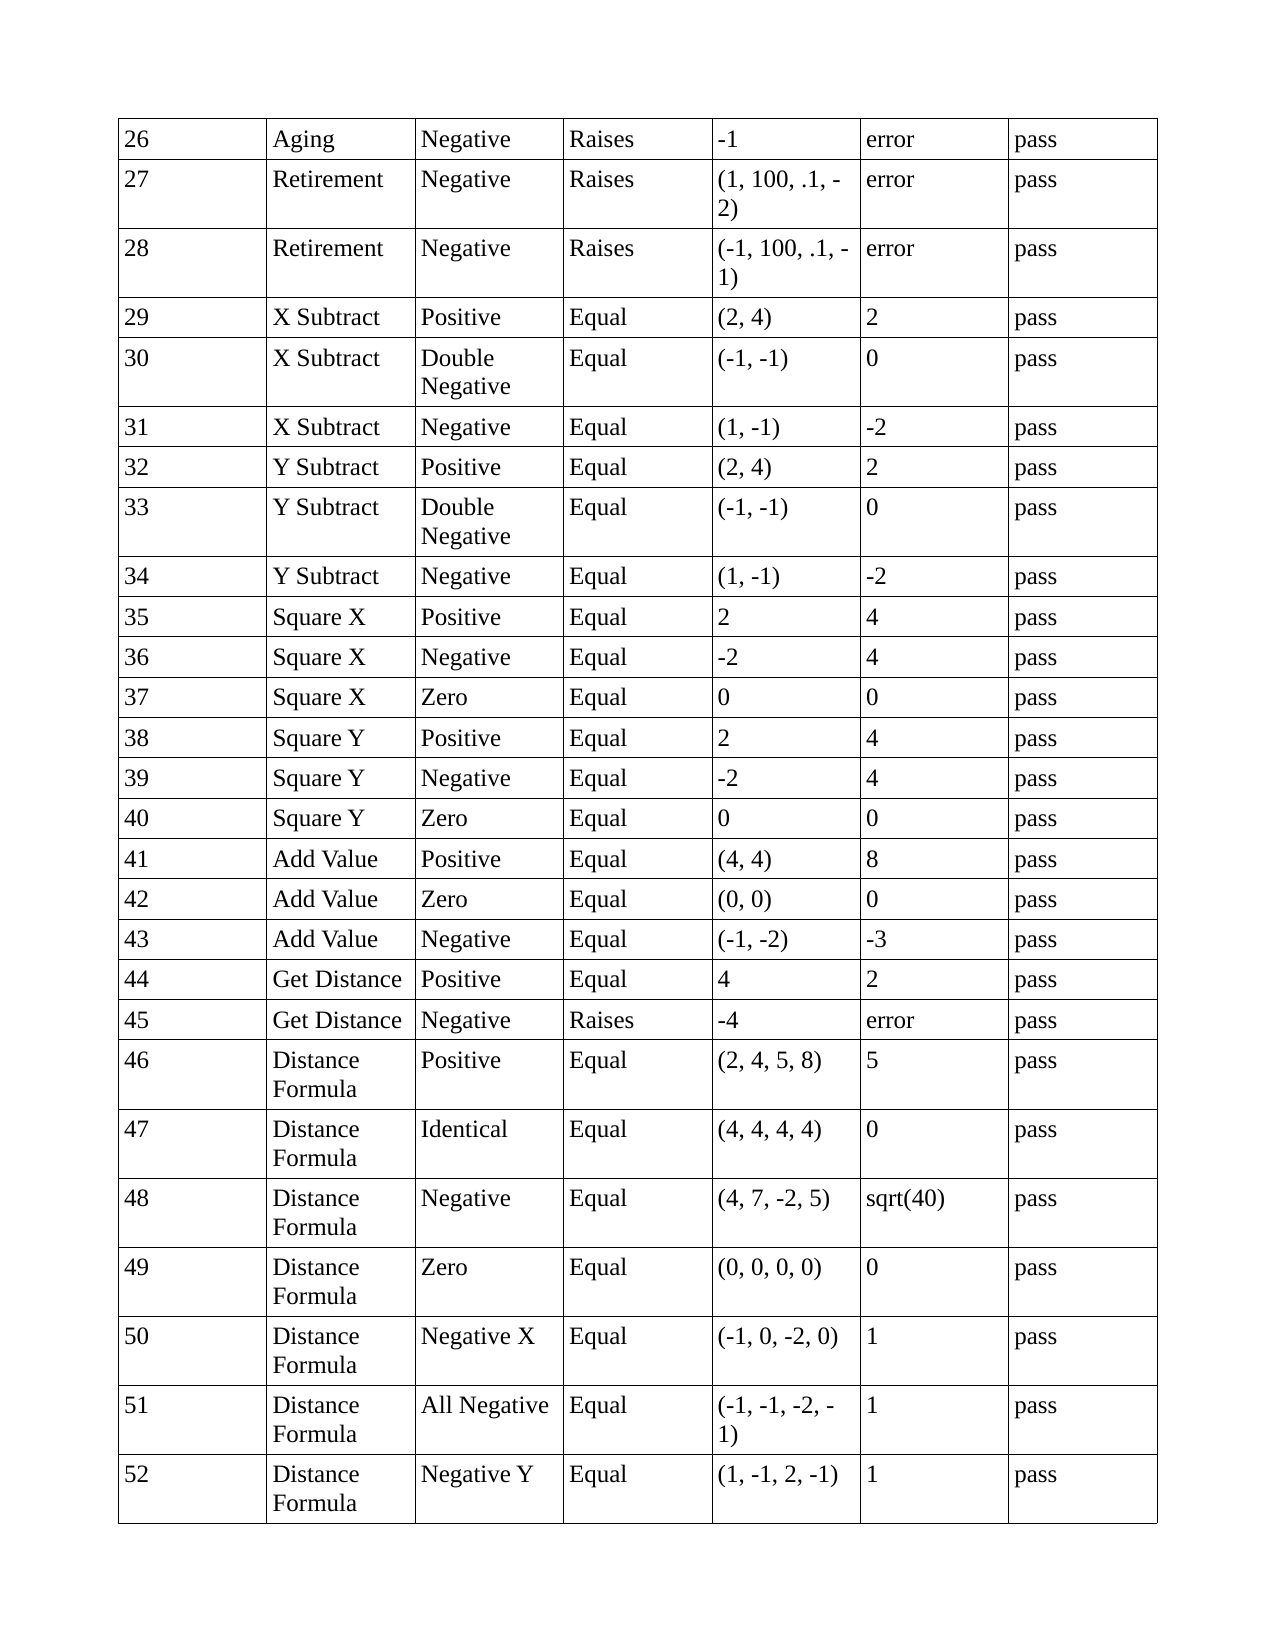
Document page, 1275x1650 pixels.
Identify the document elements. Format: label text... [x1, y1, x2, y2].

table_cell 32 [119, 447, 266, 487]
table_cell sqrt(40) [861, 1179, 1008, 1247]
table_cell (-1, 0, -2, 0) [713, 1317, 860, 1385]
table_cell -2 [713, 637, 860, 677]
table_cell Square Y [267, 799, 415, 838]
table_cell 8 [861, 839, 1008, 878]
table_cell (-1, -1) [713, 488, 860, 556]
table_cell Y Subtract [267, 488, 415, 556]
table_cell Negative Y [416, 1455, 563, 1523]
table_cell 2 [713, 597, 860, 636]
table_cell 0 [861, 338, 1008, 406]
table_cell pass [1009, 637, 1157, 677]
table_cell pass [1009, 1040, 1157, 1108]
table_cell 33 [119, 488, 266, 556]
table_cell X Subtract [267, 298, 415, 337]
table_cell Identical [416, 1110, 563, 1177]
table_cell Equal [564, 1317, 712, 1385]
table_cell Equal [564, 1386, 712, 1454]
table_cell Positive [416, 718, 563, 757]
table_cell 0 [861, 1248, 1008, 1316]
table_cell error [861, 160, 1008, 227]
table_cell Raises [564, 229, 712, 297]
table_cell Distance Formula [267, 1386, 415, 1454]
table_cell Equal [564, 298, 712, 337]
table_cell 27 [119, 160, 266, 227]
table_cell Distance Formula [267, 1248, 415, 1316]
table_cell -2 [861, 557, 1008, 596]
table_cell 41 [119, 839, 266, 878]
table_cell 48 [119, 1179, 266, 1247]
table_cell Equal [564, 557, 712, 596]
table_cell Add Value [267, 879, 415, 918]
table_cell pass [1009, 298, 1157, 337]
table_cell 4 [861, 718, 1008, 757]
table_cell Square Y [267, 718, 415, 757]
table_cell pass [1009, 119, 1157, 158]
table_cell 2 [861, 298, 1008, 337]
table_cell Positive [416, 298, 563, 337]
table_cell 0 [861, 799, 1008, 838]
table_cell 2 [861, 447, 1008, 487]
table_cell X Subtract [267, 407, 415, 446]
table_cell Get Distance [267, 960, 415, 999]
table_cell (4, 7, -2, 5) [713, 1179, 860, 1247]
table_cell Square X [267, 637, 415, 677]
table_cell Negative [416, 758, 563, 797]
table_cell Square X [267, 678, 415, 717]
table_cell pass [1009, 338, 1157, 406]
table_cell 45 [119, 1000, 266, 1039]
table_cell Equal [564, 597, 712, 636]
table_cell Zero [416, 799, 563, 838]
table_cell error [861, 119, 1008, 158]
table_cell Negative [416, 229, 563, 297]
table_cell 30 [119, 338, 266, 406]
table_cell Equal [564, 920, 712, 959]
table_cell Distance Formula [267, 1040, 415, 1108]
table_cell 0 [713, 799, 860, 838]
table_cell Equal [564, 1455, 712, 1523]
table_cell pass [1009, 718, 1157, 757]
table_cell Equal [564, 1110, 712, 1177]
table_cell -2 [861, 407, 1008, 446]
table_cell 4 [713, 960, 860, 999]
table_cell pass [1009, 1248, 1157, 1316]
table_cell pass [1009, 1455, 1157, 1523]
table_cell 5 [861, 1040, 1008, 1108]
table_cell Aging [267, 119, 415, 158]
table_cell 28 [119, 229, 266, 297]
table_cell Equal [564, 799, 712, 838]
table_cell All Negative [416, 1386, 563, 1454]
table_cell Retirement [267, 160, 415, 227]
table_cell Positive [416, 1040, 563, 1108]
table_cell pass [1009, 597, 1157, 636]
table_cell Positive [416, 447, 563, 487]
table_cell 47 [119, 1110, 266, 1177]
table_cell pass [1009, 960, 1157, 999]
table_cell Negative [416, 119, 563, 158]
table_cell Equal [564, 407, 712, 446]
table_cell error [861, 229, 1008, 297]
table_cell 46 [119, 1040, 266, 1108]
table_cell 36 [119, 637, 266, 677]
table_cell pass [1009, 229, 1157, 297]
table_cell 0 [713, 678, 860, 717]
table_cell 43 [119, 920, 266, 959]
table_cell 35 [119, 597, 266, 636]
table_cell 51 [119, 1386, 266, 1454]
table_cell Equal [564, 678, 712, 717]
table_cell 29 [119, 298, 266, 337]
table_cell 1 [861, 1317, 1008, 1385]
table_cell Negative [416, 637, 563, 677]
table_cell -3 [861, 920, 1008, 959]
table_cell pass [1009, 678, 1157, 717]
table_cell pass [1009, 488, 1157, 556]
table_cell Y Subtract [267, 447, 415, 487]
table_cell Double Negative [416, 488, 563, 556]
table_cell Positive [416, 960, 563, 999]
table_cell (-1, -1) [713, 338, 860, 406]
table_cell Raises [564, 119, 712, 158]
table_cell Equal [564, 879, 712, 918]
table_cell Equal [564, 447, 712, 487]
table_cell 49 [119, 1248, 266, 1316]
table_cell (4, 4, 4, 4) [713, 1110, 860, 1177]
table_cell Y Subtract [267, 557, 415, 596]
table_cell Positive [416, 839, 563, 878]
table_cell Retirement [267, 229, 415, 297]
table_cell Negative [416, 1000, 563, 1039]
table_cell Distance Formula [267, 1455, 415, 1523]
table_cell Add Value [267, 920, 415, 959]
table_cell (0, 0) [713, 879, 860, 918]
table_cell Equal [564, 960, 712, 999]
table_cell Distance Formula [267, 1179, 415, 1247]
table_cell (1, -1) [713, 407, 860, 446]
table_cell 37 [119, 678, 266, 717]
table_cell 34 [119, 557, 266, 596]
table_cell pass [1009, 1179, 1157, 1247]
table_cell 4 [861, 597, 1008, 636]
table_cell Zero [416, 879, 563, 918]
table_cell 1 [861, 1386, 1008, 1454]
table_cell 52 [119, 1455, 266, 1523]
table_cell Raises [564, 160, 712, 227]
table_cell -2 [713, 758, 860, 797]
table_cell Positive [416, 597, 563, 636]
table_cell 31 [119, 407, 266, 446]
table_cell Get Distance [267, 1000, 415, 1039]
table_cell pass [1009, 1110, 1157, 1177]
table_cell pass [1009, 447, 1157, 487]
table_cell pass [1009, 920, 1157, 959]
table_cell Equal [564, 488, 712, 556]
table_cell 0 [861, 879, 1008, 918]
table_cell Zero [416, 678, 563, 717]
table_cell 2 [713, 718, 860, 757]
table_cell pass [1009, 758, 1157, 797]
table_cell (1, 100, .1, -2) [713, 160, 860, 227]
table_cell 40 [119, 799, 266, 838]
table_cell Add Value [267, 839, 415, 878]
table_cell (2, 4) [713, 298, 860, 337]
table_cell X Subtract [267, 338, 415, 406]
table_cell 26 [119, 119, 266, 158]
table_cell 42 [119, 879, 266, 918]
table_cell (-1, -1, -2, -1) [713, 1386, 860, 1454]
table_cell Negative [416, 407, 563, 446]
table_cell Distance Formula [267, 1110, 415, 1177]
table_cell pass [1009, 799, 1157, 838]
table_cell (-1, -2) [713, 920, 860, 959]
table_cell Negative [416, 1179, 563, 1247]
table_cell (2, 4, 5, 8) [713, 1040, 860, 1108]
table_cell 0 [861, 488, 1008, 556]
table_cell pass [1009, 1386, 1157, 1454]
table_cell Negative [416, 920, 563, 959]
table_cell 1 [861, 1455, 1008, 1523]
table_cell 4 [861, 758, 1008, 797]
table_cell Square X [267, 597, 415, 636]
table_cell (0, 0, 0, 0) [713, 1248, 860, 1316]
table_cell 4 [861, 637, 1008, 677]
table_cell Square Y [267, 758, 415, 797]
table_cell 38 [119, 718, 266, 757]
table_cell Raises [564, 1000, 712, 1039]
table_cell Negative X [416, 1317, 563, 1385]
table_cell 2 [861, 960, 1008, 999]
table_cell (4, 4) [713, 839, 860, 878]
table_cell 0 [861, 1110, 1008, 1177]
table_cell Zero [416, 1248, 563, 1316]
table_cell Equal [564, 718, 712, 757]
table_cell -4 [713, 1000, 860, 1039]
table_cell pass [1009, 879, 1157, 918]
table_cell Equal [564, 758, 712, 797]
table_cell (-1, 100, .1, -1) [713, 229, 860, 297]
table_cell Negative [416, 160, 563, 227]
table_cell 44 [119, 960, 266, 999]
table_cell Equal [564, 637, 712, 677]
table_cell pass [1009, 407, 1157, 446]
table_cell pass [1009, 160, 1157, 227]
table_cell Negative [416, 557, 563, 596]
table_cell 50 [119, 1317, 266, 1385]
table_cell -1 [713, 119, 860, 158]
table_cell Equal [564, 839, 712, 878]
table_cell error [861, 1000, 1008, 1039]
table_cell (1, -1) [713, 557, 860, 596]
table_cell pass [1009, 557, 1157, 596]
table_cell Equal [564, 1179, 712, 1247]
table_cell pass [1009, 1317, 1157, 1385]
table_cell pass [1009, 1000, 1157, 1039]
table_cell (2, 4) [713, 447, 860, 487]
table_cell (1, -1, 2, -1) [713, 1455, 860, 1523]
table_cell Equal [564, 1248, 712, 1316]
table_cell Double Negative [416, 338, 563, 406]
table_cell 39 [119, 758, 266, 797]
table_cell Equal [564, 1040, 712, 1108]
table_cell pass [1009, 839, 1157, 878]
table_cell Distance Formula [267, 1317, 415, 1385]
table_cell 0 [861, 678, 1008, 717]
table_cell Equal [564, 338, 712, 406]
